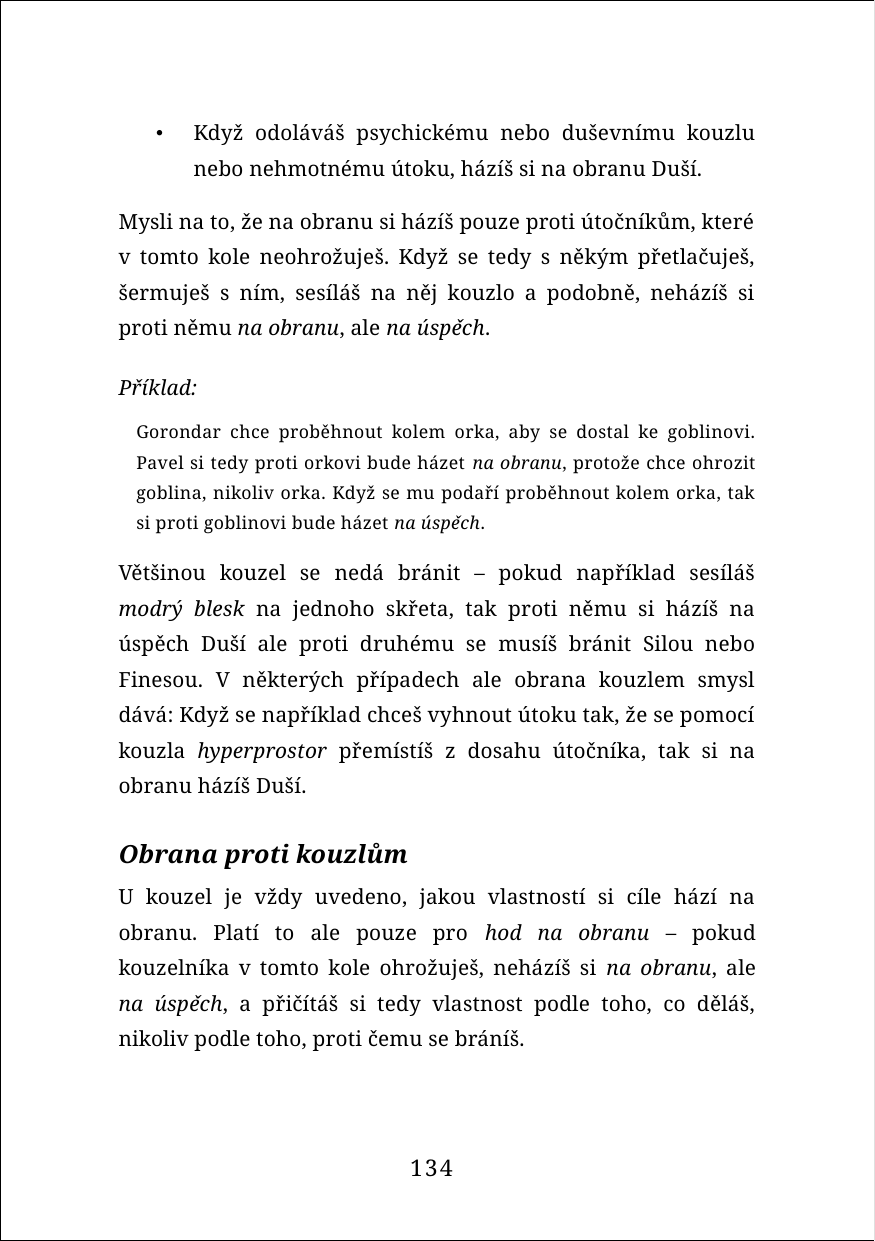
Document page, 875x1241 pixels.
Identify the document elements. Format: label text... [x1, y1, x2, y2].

list Když odoláváš psychickému nebo duševnímu kouzlu nebo nehmotnému útoku, házíš si na obranu Duší. [156, 118, 756, 182]
text Gorondar chce proběhnout kolem orka, aby se dostal ke goblinovi. Pavel si tedy proti orkovi bude házet na obranu, protože chce ohrozit goblina, nikoliv orka. Když se mu podaří proběhnout kolem orka, tak si proti goblinovi bude házet na úspěch. [136, 420, 756, 535]
text U kouzel je vždy uvedeno, jakou vlastností si cíle hází na obranu. Platí to ale pouze pro hod na obranu – pokud kouzelníka v tomto kole ohrožuješ, neházíš si na obranu, ale na úspěch, a přičítáš si tedy vlastnost podle toho, co děláš, nikoliv podle toho, proti čemu se bráníš. [118, 882, 756, 1053]
subtitle Obrana proti kouzlům [118, 837, 756, 871]
text Mysli na to, že na obranu si házíš pouze proti útočníkům, které v tomto kole neohrožuješ. Když se tedy s někým přetlačuješ, šermuješ s ním, sesíláš na něj kouzlo a podobně, neházíš si proti němu na obranu, ale na úspěch. [118, 207, 756, 342]
text Většinou kouzel se nedá bránit – pokud například sesíláš modrý blesk na jednoho skřeta, tak proti němu si házíš na úspěch Duší ale proti druhému se musíš bránit Silou nebo Finesou. V některých případech ale obrana kouzlem smysl dává: Když se například chceš vyhnout útoku tak, že se pomocí kouzla hyperprostor přemístíš z dosahu útočníka, tak si na obranu házíš Duší. [118, 558, 756, 800]
text Příklad: [118, 373, 756, 401]
